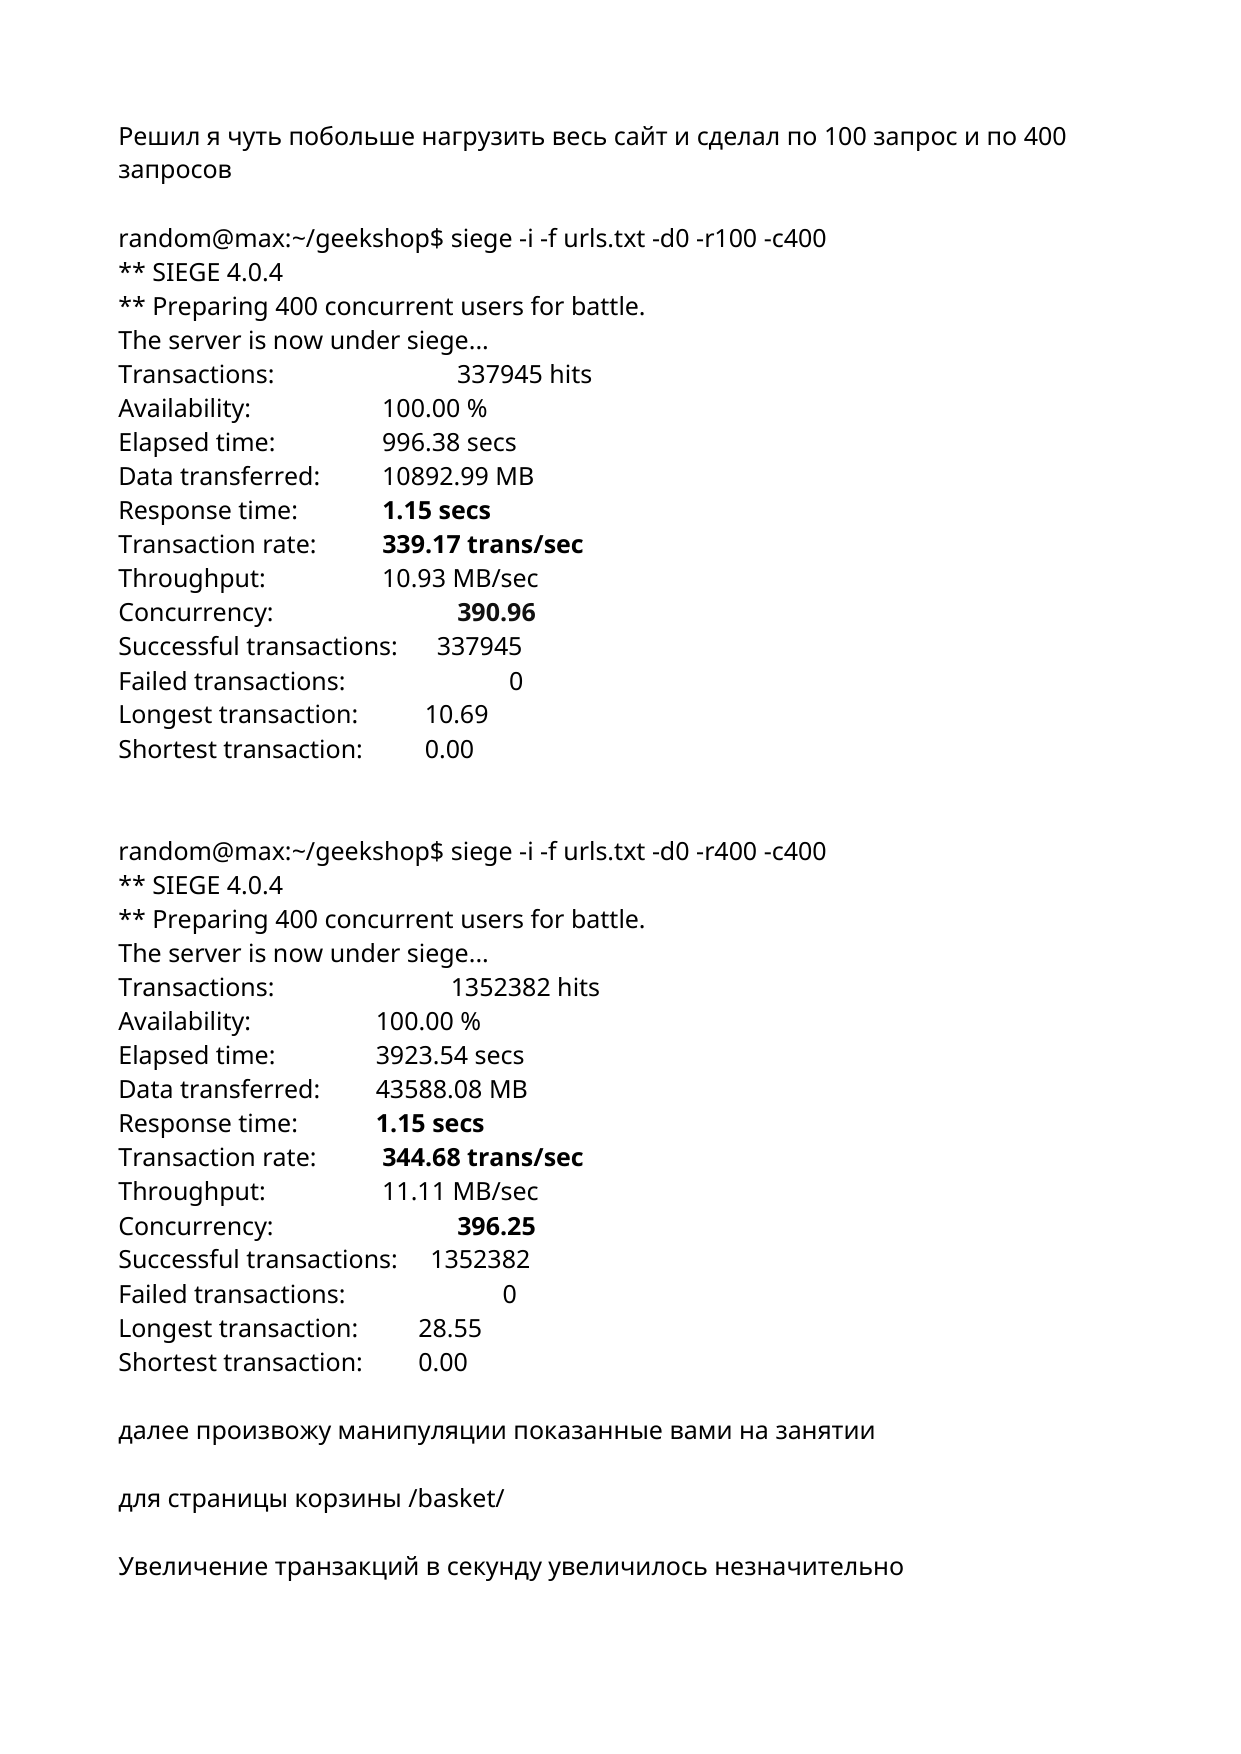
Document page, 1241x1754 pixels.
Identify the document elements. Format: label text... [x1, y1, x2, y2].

text random@max:~/geekshop$ siege -i -f urls.txt -d0 -r400 -c400 [118, 833, 1122, 867]
text random@max:~/geekshop$ siege -i -f urls.txt -d0 -r100 -c400 [118, 220, 1122, 254]
text Concurrency: 390.96 [118, 595, 1122, 629]
text Successful transactions: 337945 [118, 629, 1122, 663]
text Availability: 100.00 % [118, 1004, 1122, 1038]
text Successful transactions: 1352382 [118, 1242, 1122, 1276]
text Response time: 1.15 secs [118, 493, 1122, 527]
text Elapsed time: 996.38 secs [118, 425, 1122, 459]
text Failed transactions: 0 [118, 1276, 1122, 1310]
text Transactions: 337945 hits [118, 357, 1122, 391]
text Response time: 1.15 secs [118, 1106, 1122, 1140]
text The server is now under siege... [118, 322, 1122, 357]
text Transaction rate: 344.68 trans/sec [118, 1140, 1122, 1174]
text Data transferred: 10892.99 MB [118, 459, 1122, 493]
text ** Preparing 400 concurrent users for battle. [118, 902, 1122, 936]
text The server is now under siege... [118, 936, 1122, 970]
text Shortest transaction: 0.00 [118, 1344, 1122, 1378]
text Data transferred: 43588.08 MB [118, 1072, 1122, 1106]
text Увеличение транзакций в секунду увеличилось незначительно [118, 1549, 1122, 1583]
text ** Preparing 400 concurrent users for battle. [118, 288, 1122, 322]
text ** SIEGE 4.0.4 [118, 254, 1122, 288]
text Longest transaction: 10.69 [118, 697, 1122, 731]
text Transactions: 1352382 hits [118, 970, 1122, 1004]
text Throughput: 10.93 MB/sec [118, 561, 1122, 595]
text Elapsed time: 3923.54 secs [118, 1038, 1122, 1072]
text Failed transactions: 0 [118, 663, 1122, 697]
text Concurrency: 396.25 [118, 1208, 1122, 1242]
text Transaction rate: 339.17 trans/sec [118, 527, 1122, 561]
text Throughput: 11.11 MB/sec [118, 1174, 1122, 1208]
text для страницы корзины /basket/ [118, 1481, 1122, 1515]
text Longest transaction: 28.55 [118, 1310, 1122, 1344]
text далее произвожу манипуляции показанные вами на занятии [118, 1412, 1122, 1447]
text ** SIEGE 4.0.4 [118, 867, 1122, 902]
text Решил я чуть побольше нагрузить весь сайт и сделал по 100 запрос и по 400 запросов [118, 118, 1122, 186]
text Shortest transaction: 0.00 [118, 731, 1122, 765]
text Availability: 100.00 % [118, 391, 1122, 425]
